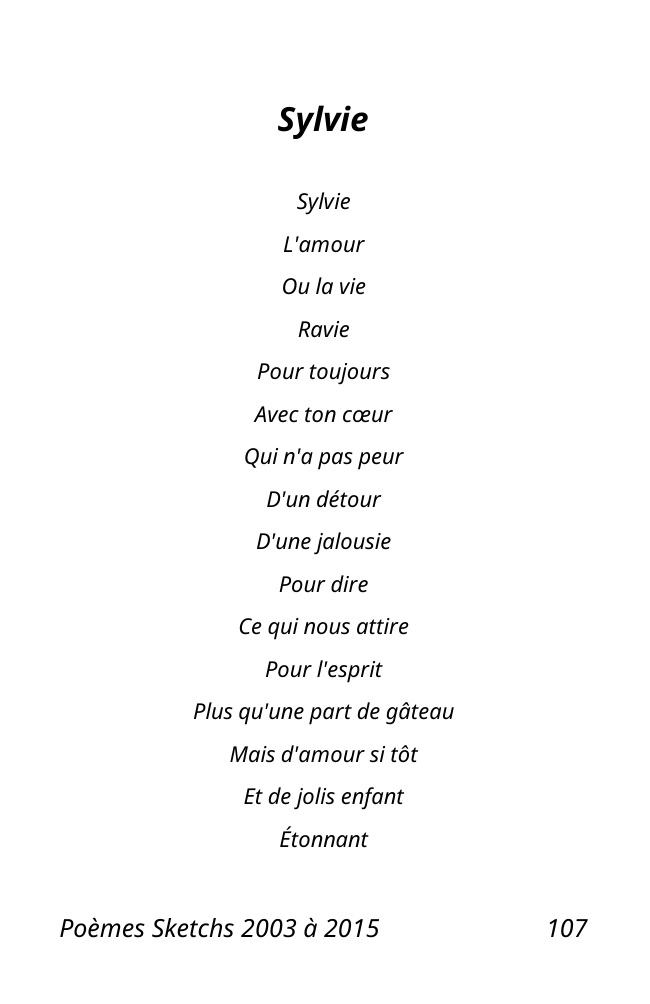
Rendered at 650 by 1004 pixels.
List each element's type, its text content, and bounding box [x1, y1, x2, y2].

text Mais d'amour si tôt [59, 738, 591, 768]
text Plus qu'une part de gâteau [59, 696, 591, 726]
text D'une jalousie [59, 526, 591, 556]
text Pour dire [59, 568, 591, 598]
text Sylvie [59, 186, 591, 216]
text Pour toujours [59, 356, 591, 386]
text Et de jolis enfant [59, 781, 591, 811]
text Étonnant [59, 823, 591, 853]
text L'amour [59, 228, 591, 258]
text Avec ton cœur [59, 398, 591, 428]
text D'un détour [59, 483, 591, 513]
text Ou la vie [59, 271, 591, 301]
text Ce qui nous attire [59, 611, 591, 641]
text Ravie [59, 313, 591, 343]
subtitle Sylvie [59, 95, 591, 141]
text Qui n'a pas peur [59, 441, 591, 471]
text Pour l'esprit [59, 653, 591, 683]
